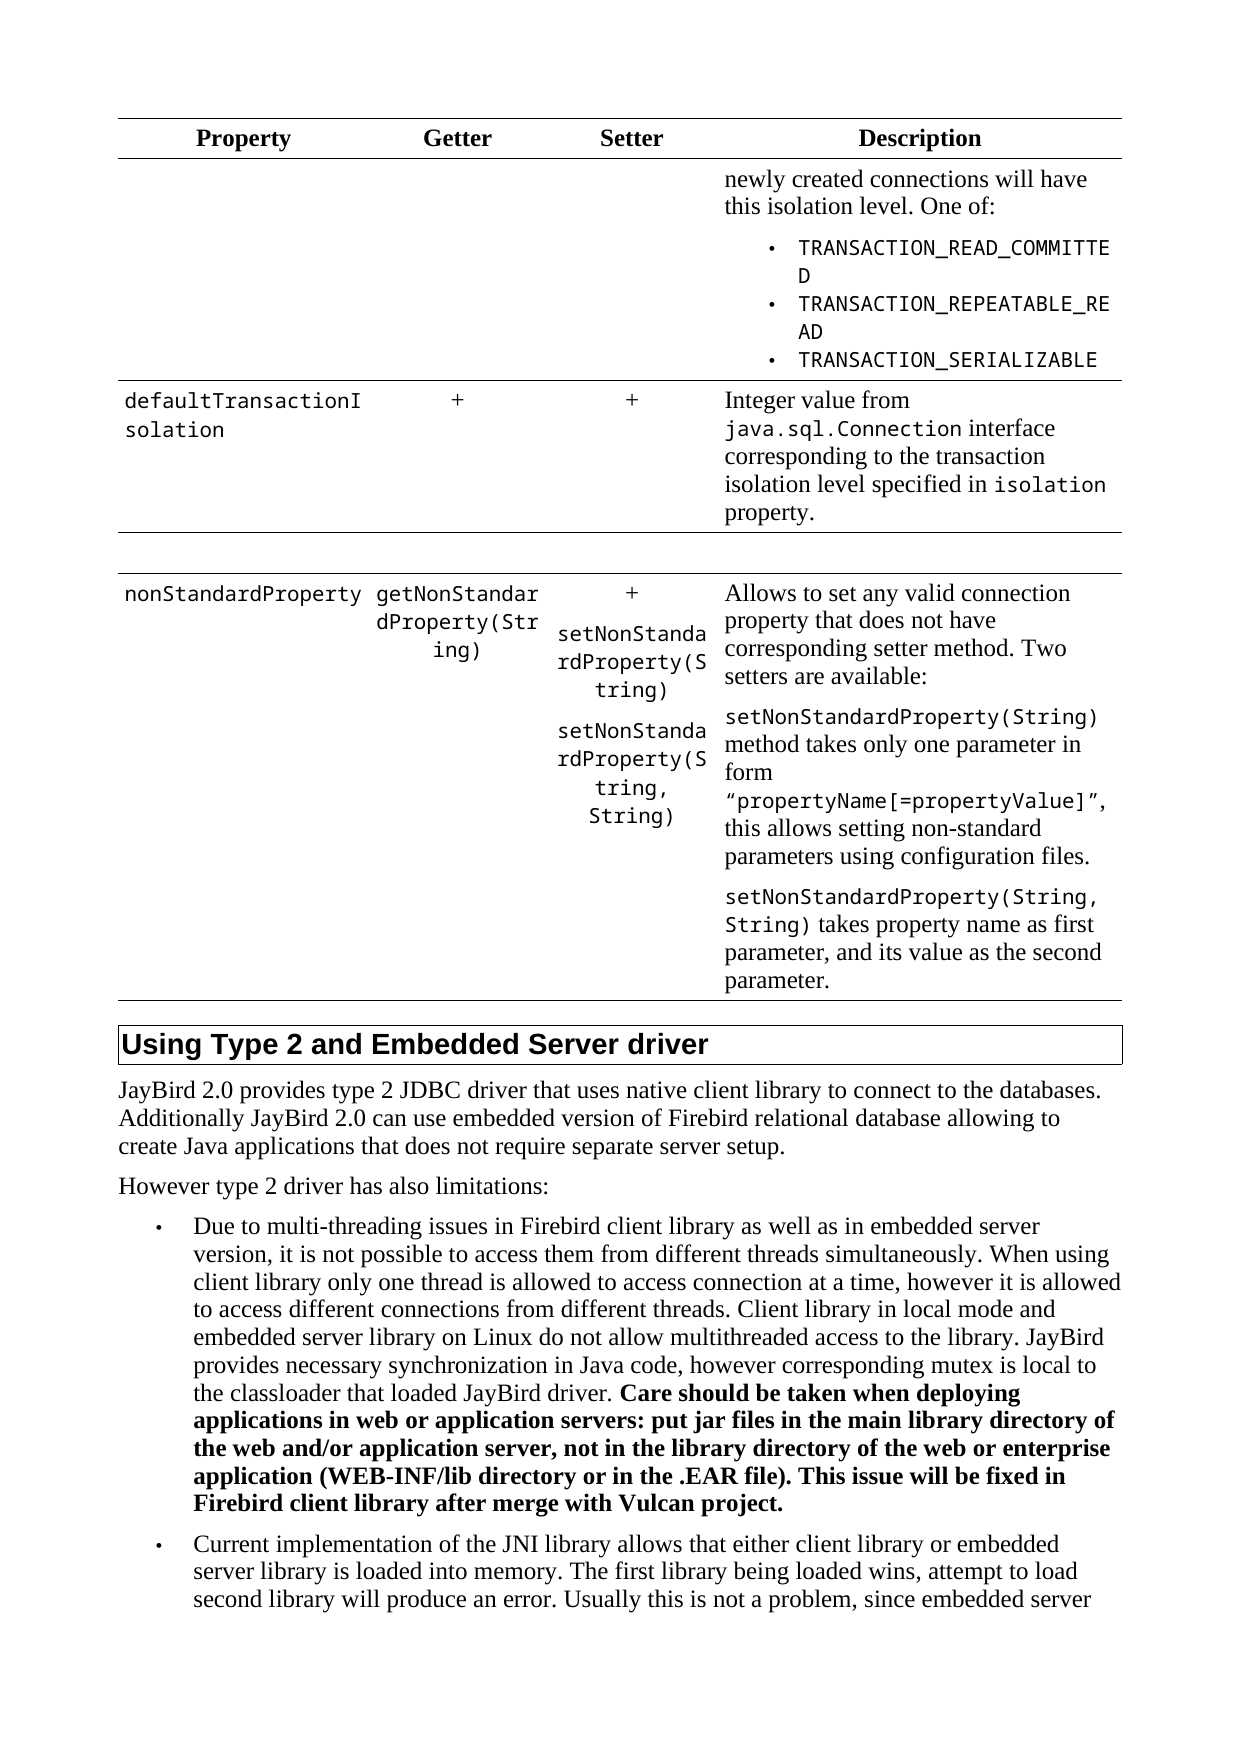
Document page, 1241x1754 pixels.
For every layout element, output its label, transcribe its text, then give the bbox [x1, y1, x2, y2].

table_cell [118, 159, 369, 380]
table_header Setter [546, 119, 718, 158]
table_cell newly created connections will have this isolation level. One of: TRANSACTION_READ_COMMITTED TRANSACTION_REPEATABLE_READ TRANSACTION_SERIALIZABLE [718, 159, 1122, 380]
table_cell getNonStandardProperty(String) [369, 574, 546, 1000]
text However type 2 driver has also limitations: [118, 1172, 1122, 1200]
subtitle Using Type 2 and Embedded Server driver [119, 1026, 1122, 1064]
table_cell [369, 159, 546, 380]
text JayBird 2.0 provides type 2 JDBC driver that uses native client library to connect to the databases. Additionally JayBird 2.0 can use embedded version of Firebird relational database allowing to create Java applications that does not require separate server setup. [118, 1077, 1122, 1160]
table_cell [546, 159, 718, 380]
table_cell [546, 533, 718, 573]
table_cell + [369, 381, 546, 532]
table_header Description [718, 119, 1122, 158]
table_header Property [118, 119, 369, 158]
table_header Getter [369, 119, 546, 158]
table_cell [718, 533, 1122, 573]
list Due to multi-threading issues in Firebird client library as well as in embedded server version, it is not possible to access them from different threads simultaneously. When using client library only one thread is allowed to access connection at a time, however it is allowed to access different connections from different threads. Client library in local mode and embedded server library on Linux do not allow multithreaded access to the library. JayBird provides necessary synchronization in Java code, however corresponding mutex is local to the classloader that loaded JayBird driver. Care should be taken when deploying applications in web or application servers: put jar files in the main library directory of the web and/or application server, not in the library directory of the web or enterprise application (WEB-INF/lib directory or in the .EAR file). This issue will be fixed in Firebird client library after merge with Vulcan project. [156, 1212, 1122, 1517]
table_cell defaultTransactionIsolation [118, 381, 369, 532]
table_cell nonStandardProperty [118, 574, 369, 1000]
table_cell Allows to set any valid connection property that does not have corresponding setter method. Two setters are available: setNonStandardProperty(String) method takes only one parameter in form “propertyName[=propertyValue]”, this allows setting non-standard parameters using configuration files. setNonStandardProperty(String, String) takes property name as first parameter, and its value as the second parameter. [718, 574, 1122, 1000]
table_cell [118, 533, 369, 573]
list Current implementation of the JNI library allows that either client library or embedded server library is loaded into memory. The first library being loaded wins, attempt to load second library will produce an error. Usually this is not a problem, since embedded server [156, 1530, 1122, 1613]
table_cell [369, 533, 546, 573]
table_cell + setNonStandardProperty(String) setNonStandardProperty(String, String) [546, 574, 718, 1000]
table_cell Integer value from java.sql.Connection interface corresponding to the transaction isolation level specified in isolation property. [718, 381, 1122, 532]
table_cell + [546, 381, 718, 532]
